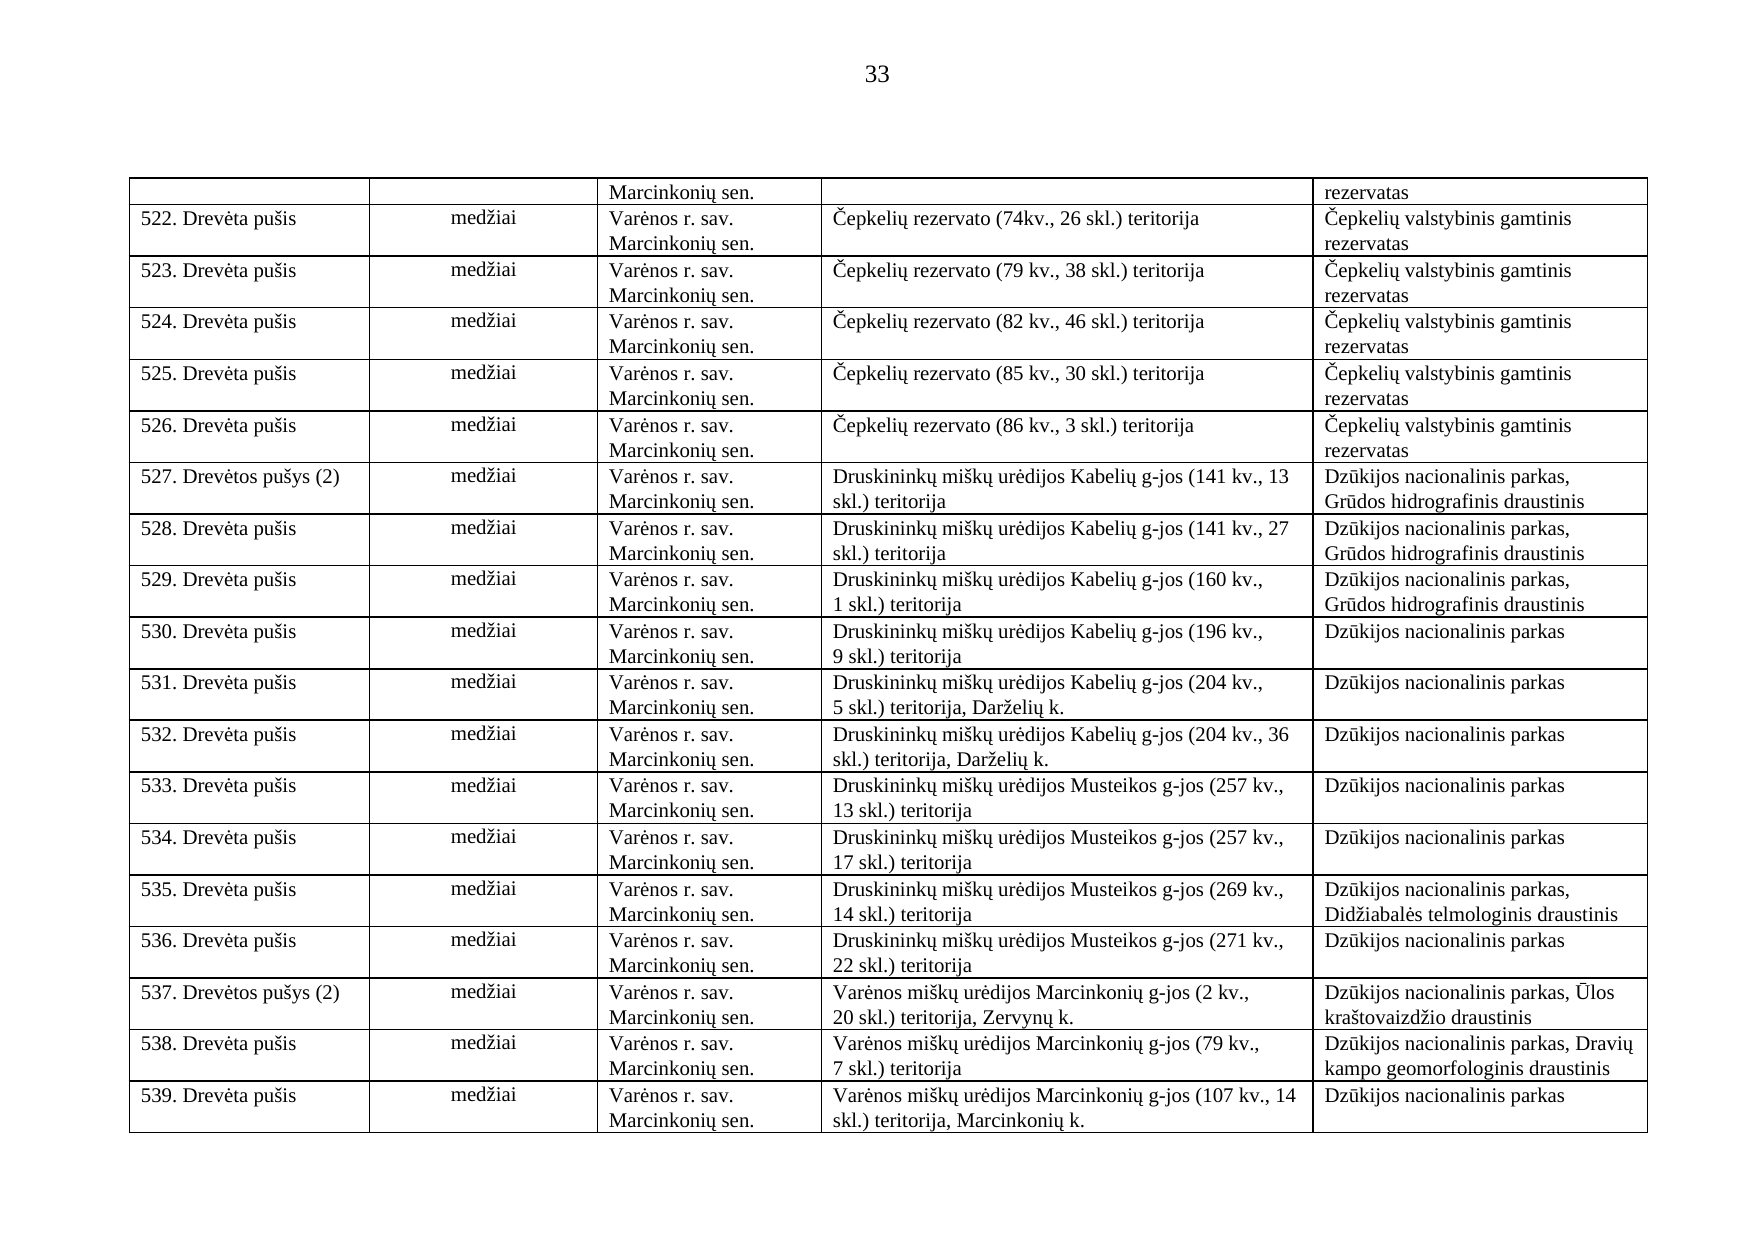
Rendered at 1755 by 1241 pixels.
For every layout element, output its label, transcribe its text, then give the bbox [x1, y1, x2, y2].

table_cell 532. Drevėta pušis [130, 721, 369, 771]
table_cell Čepkelių valstybinis gamtinis rezervatas [1314, 412, 1647, 462]
table_cell Druskininkų miškų urėdijos Musteikos g-jos (257 kv., 13 skl.) teritorija [822, 773, 1312, 822]
table_cell medžiai [370, 618, 597, 668]
table_cell medžiai [370, 308, 597, 358]
table_cell Varėnos r. sav. Marcinkonių sen. [598, 618, 821, 668]
table_cell medžiai [370, 515, 597, 565]
table_cell Varėnos r. sav. Marcinkonių sen. [598, 670, 821, 719]
table_cell 536. Drevėta pušis [130, 927, 369, 977]
table_cell medžiai [370, 1030, 597, 1080]
table_cell Varėnos r. sav. Marcinkonių sen. [598, 824, 821, 874]
table_cell Čepkelių valstybinis gamtinis rezervatas [1314, 205, 1647, 255]
table_cell 533. Drevėta pušis [130, 773, 369, 822]
table_cell Varėnos miškų urėdijos Marcinkonių g-jos (107 kv., 14 skl.) teritorija, Marcinkonių k. [822, 1082, 1312, 1132]
table_cell Marcinkonių sen. [598, 179, 821, 204]
table_cell 531. Drevėta pušis [130, 670, 369, 719]
table_cell medžiai [370, 1082, 597, 1132]
table_cell Čepkelių valstybinis gamtinis rezervatas [1314, 360, 1647, 410]
table_cell medžiai [370, 566, 597, 616]
table_cell Varėnos miškų urėdijos Marcinkonių g-jos (2 kv., 20 skl.) teritorija, Zervynų k. [822, 979, 1312, 1029]
table_cell Dzūkijos nacionalinis parkas, Ūlos kraštovaizdžio draustinis [1314, 979, 1647, 1029]
table_cell Varėnos r. sav. Marcinkonių sen. [598, 1030, 821, 1080]
table_cell Čepkelių rezervato (85 kv., 30 skl.) teritorija [822, 360, 1312, 410]
table_cell 535. Drevėta pušis [130, 876, 369, 926]
table_cell Dzūkijos nacionalinis parkas, Didžiabalės telmologinis draustinis [1314, 876, 1647, 926]
table_cell Varėnos r. sav. Marcinkonių sen. [598, 773, 821, 822]
table_cell Dzūkijos nacionalinis parkas [1314, 927, 1647, 977]
table_cell medžiai [370, 979, 597, 1029]
table_cell Varėnos r. sav. Marcinkonių sen. [598, 463, 821, 513]
table_cell Varėnos r. sav. Marcinkonių sen. [598, 515, 821, 565]
table_cell 529. Drevėta pušis [130, 566, 369, 616]
table_cell Druskininkų miškų urėdijos Kabelių g-jos (204 kv., 5 skl.) teritorija, Darželių k. [822, 670, 1312, 719]
table_cell medžiai [370, 927, 597, 977]
table_cell Čepkelių rezervato (74kv., 26 skl.) teritorija [822, 205, 1312, 255]
table_cell Varėnos r. sav. Marcinkonių sen. [598, 1082, 821, 1132]
table_cell medžiai [370, 876, 597, 926]
table_cell Čepkelių valstybinis gamtinis rezervatas [1314, 308, 1647, 358]
table_cell 527. Drevėtos pušys (2) [130, 463, 369, 513]
table_cell Varėnos r. sav. Marcinkonių sen. [598, 205, 821, 255]
table_cell Varėnos r. sav. Marcinkonių sen. [598, 308, 821, 358]
table_cell Varėnos miškų urėdijos Marcinkonių g-jos (79 kv., 7 skl.) teritorija [822, 1030, 1312, 1080]
table_cell Dzūkijos nacionalinis parkas [1314, 824, 1647, 874]
table_cell Varėnos r. sav. Marcinkonių sen. [598, 979, 821, 1029]
table_cell 538. Drevėta pušis [130, 1030, 369, 1080]
table_cell Dzūkijos nacionalinis parkas, Dravių kampo geomorfologinis draustinis [1314, 1030, 1647, 1080]
table_cell 523. Drevėta pušis [130, 257, 369, 307]
table_cell Druskininkų miškų urėdijos Kabelių g-jos (141 kv., 27 skl.) teritorija [822, 515, 1312, 565]
table_cell [822, 179, 1312, 204]
table_cell medžiai [370, 463, 597, 513]
table_cell medžiai [370, 721, 597, 771]
table_cell medžiai [370, 773, 597, 822]
table_cell Druskininkų miškų urėdijos Musteikos g-jos (271 kv., 22 skl.) teritorija [822, 927, 1312, 977]
table_cell 530. Drevėta pušis [130, 618, 369, 668]
table_cell 526. Drevėta pušis [130, 412, 369, 462]
table_cell Čepkelių rezervato (82 kv., 46 skl.) teritorija [822, 308, 1312, 358]
table_cell medžiai [370, 257, 597, 307]
table_cell 524. Drevėta pušis [130, 308, 369, 358]
table_cell Varėnos r. sav. Marcinkonių sen. [598, 876, 821, 926]
table_cell Varėnos r. sav. Marcinkonių sen. [598, 566, 821, 616]
table_cell medžiai [370, 205, 597, 255]
table_cell Dzūkijos nacionalinis parkas [1314, 618, 1647, 668]
table_cell Druskininkų miškų urėdijos Musteikos g-jos (269 kv., 14 skl.) teritorija [822, 876, 1312, 926]
table_cell Dzūkijos nacionalinis parkas, Grūdos hidrografinis draustinis [1314, 463, 1647, 513]
table_cell 537. Drevėtos pušys (2) [130, 979, 369, 1029]
table_cell Dzūkijos nacionalinis parkas, Grūdos hidrografinis draustinis [1314, 515, 1647, 565]
table_cell Čepkelių rezervato (79 kv., 38 skl.) teritorija [822, 257, 1312, 307]
table_cell 539. Drevėta pušis [130, 1082, 369, 1132]
table_cell [370, 179, 597, 204]
table_cell Druskininkų miškų urėdijos Kabelių g-jos (196 kv., 9 skl.) teritorija [822, 618, 1312, 668]
table_cell medžiai [370, 670, 597, 719]
table_cell Dzūkijos nacionalinis parkas, Grūdos hidrografinis draustinis [1314, 566, 1647, 616]
table_cell Dzūkijos nacionalinis parkas [1314, 1082, 1647, 1132]
table_cell Druskininkų miškų urėdijos Kabelių g-jos (204 kv., 36 skl.) teritorija, Darželių k. [822, 721, 1312, 771]
table_cell [130, 179, 369, 204]
table_cell rezervatas [1314, 179, 1647, 204]
table_cell 534. Drevėta pušis [130, 824, 369, 874]
table_cell Varėnos r. sav. Marcinkonių sen. [598, 927, 821, 977]
table_cell 528. Drevėta pušis [130, 515, 369, 565]
table_cell Varėnos r. sav. Marcinkonių sen. [598, 412, 821, 462]
table_cell Čepkelių valstybinis gamtinis rezervatas [1314, 257, 1647, 307]
table_cell Dzūkijos nacionalinis parkas [1314, 721, 1647, 771]
table_cell Dzūkijos nacionalinis parkas [1314, 670, 1647, 719]
table_cell Varėnos r. sav. Marcinkonių sen. [598, 360, 821, 410]
table_cell Druskininkų miškų urėdijos Kabelių g-jos (141 kv., 13 skl.) teritorija [822, 463, 1312, 513]
table_cell medžiai [370, 412, 597, 462]
table_cell 522. Drevėta pušis [130, 205, 369, 255]
table_cell 525. Drevėta pušis [130, 360, 369, 410]
table_cell medžiai [370, 360, 597, 410]
table_cell Druskininkų miškų urėdijos Musteikos g-jos (257 kv., 17 skl.) teritorija [822, 824, 1312, 874]
table_cell Varėnos r. sav. Marcinkonių sen. [598, 257, 821, 307]
table_cell medžiai [370, 824, 597, 874]
table_cell Druskininkų miškų urėdijos Kabelių g-jos (160 kv., 1 skl.) teritorija [822, 566, 1312, 616]
table_cell Dzūkijos nacionalinis parkas [1314, 773, 1647, 822]
table_cell Varėnos r. sav. Marcinkonių sen. [598, 721, 821, 771]
table_cell Čepkelių rezervato (86 kv., 3 skl.) teritorija [822, 412, 1312, 462]
